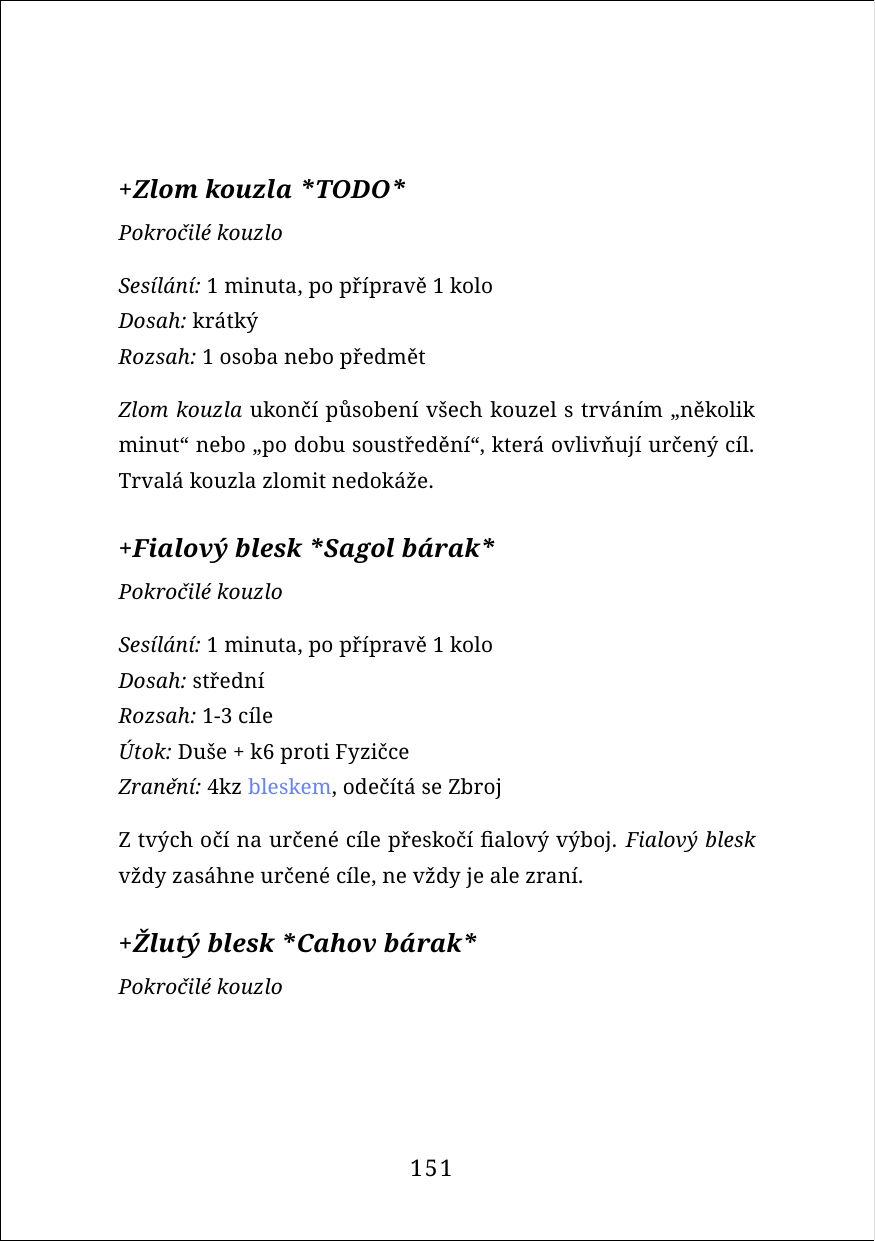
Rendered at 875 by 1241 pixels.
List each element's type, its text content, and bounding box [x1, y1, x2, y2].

text Sesílání: 1 minuta, po přípravě 1 kolo Dosah: krátký Rozsah: 1 osoba nebo předmět [118, 271, 756, 370]
text Pokročilé kouzlo [118, 218, 756, 246]
subtitle +Žlutý blesk *Cahov bárak* [118, 926, 756, 960]
text Sesílání: 1 minuta, po přípravě 1 kolo Dosah: střední Rozsah: 1-3 cíle Útok: Duše + k6 proti Fyzičce Zranění: 4kz bleskem, odečítá se Zbroj [118, 630, 756, 801]
text Pokročilé kouzlo [118, 577, 756, 605]
subtitle +Zlom kouzla *TODO* [118, 172, 756, 206]
text Pokročilé kouzlo [118, 972, 756, 1000]
text Zlom kouzla ukončí působení všech kouzel s trváním „několik minut“ nebo „po dobu soustředění“, která ovlivňují určený cíl. Trvalá kouzla zlomit nedokáže. [118, 395, 756, 494]
subtitle +Fialový blesk *Sagol bárak* [118, 531, 756, 565]
text Z tvých očí na určené cíle přeskočí fialový výboj. Fialový blesk vždy zasáhne určené cíle, ne vždy je ale zraní. [118, 826, 756, 889]
